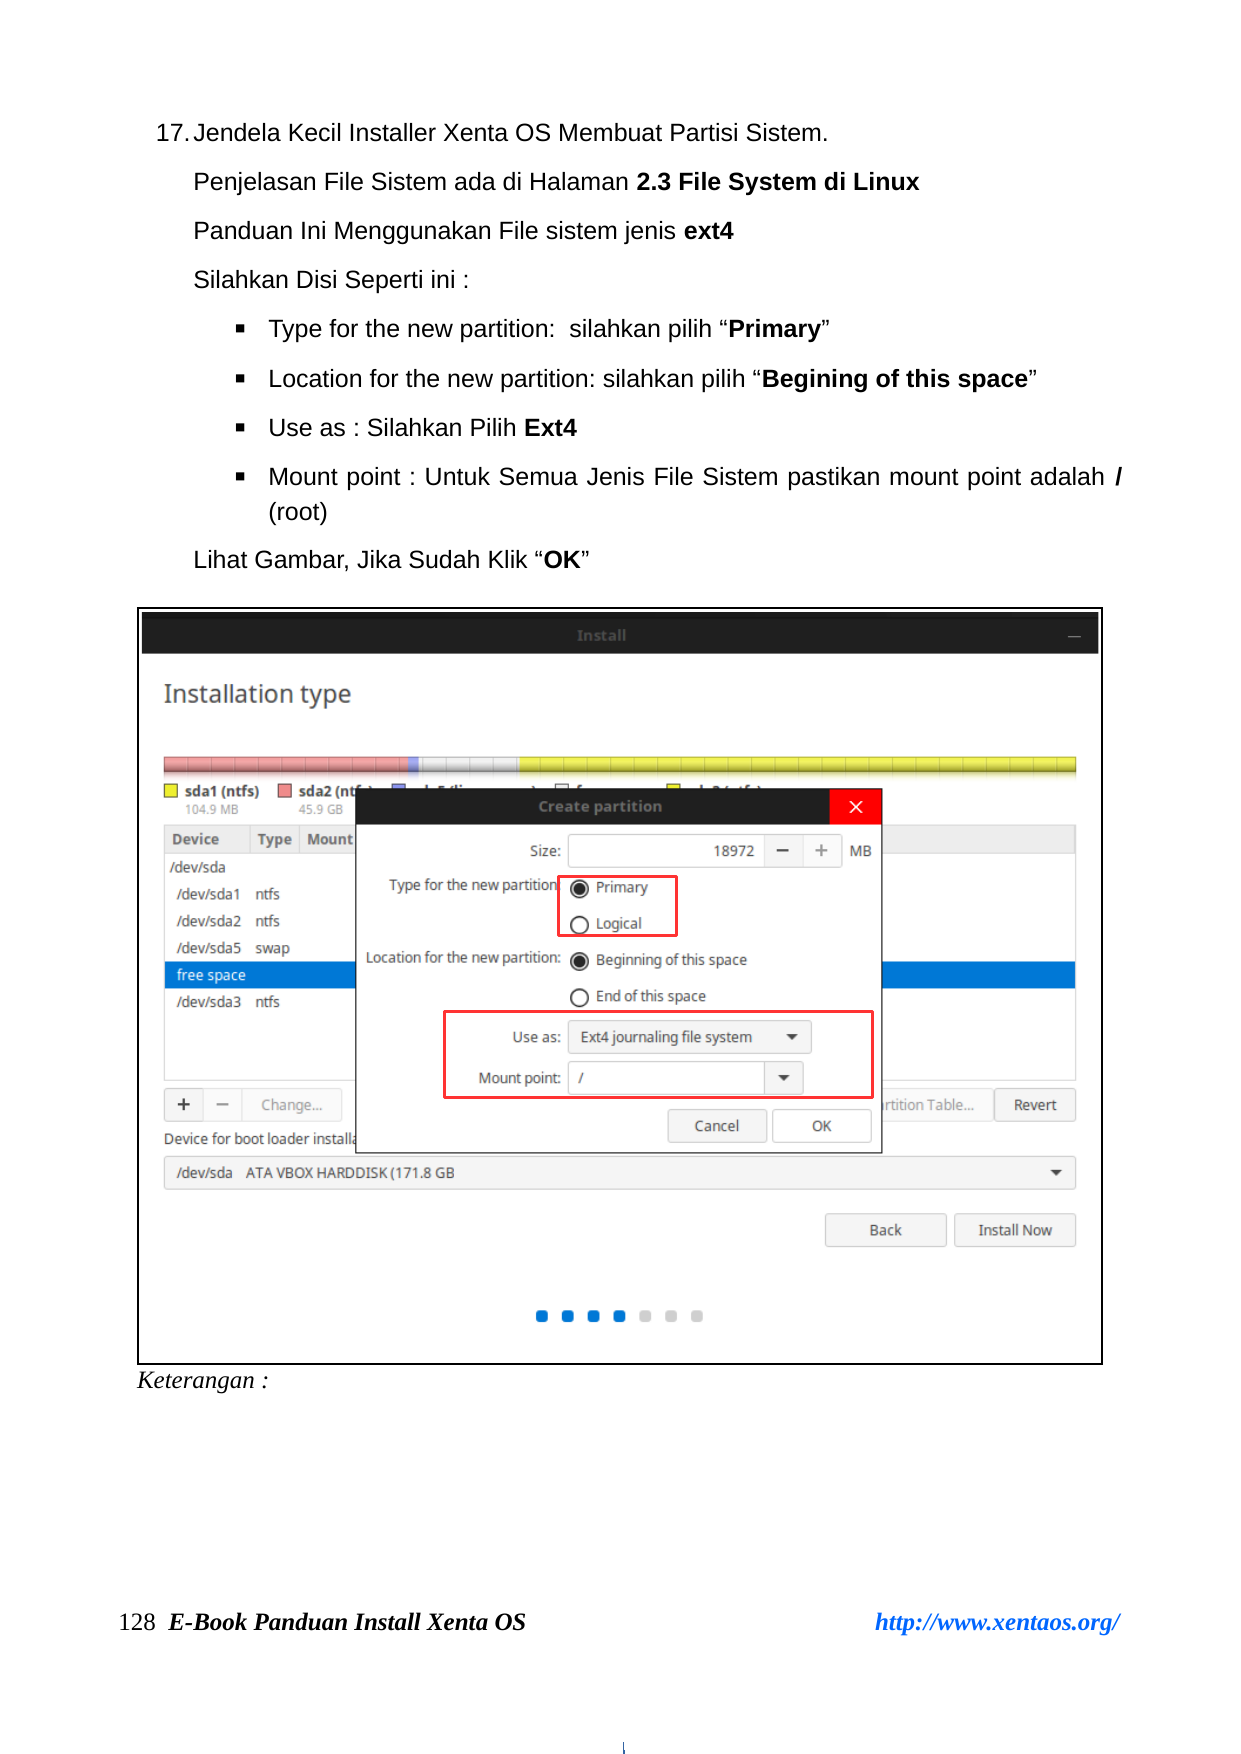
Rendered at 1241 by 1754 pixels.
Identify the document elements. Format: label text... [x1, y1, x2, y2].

text Keterangan : [137, 1365, 1103, 1394]
list Jendela Kecil Installer Xenta OS Membuat Partisi Sistem. [156, 118, 1122, 147]
list Silahkan Disi Seperti ini : [156, 265, 1122, 294]
list Mount point : Untuk Semua Jenis File Sistem pastikan mount point adalah / (root) [231, 462, 1122, 525]
list Location for the new partition: silahkan pilih “Begining of this space” [231, 363, 1122, 392]
text [139, 609, 1101, 1363]
list Use as : Silahkan Pilih Ext4 [231, 413, 1122, 442]
list Panduan Ini Menggunakan File sistem jenis ext4 [156, 216, 1122, 245]
picture [141, 612, 1099, 1361]
list Penjelasan File Sistem ada di Halaman 2.3 File System di Linux [156, 167, 1122, 196]
list Lihat Gambar, Jika Sudah Klik “OK” [156, 546, 1122, 574]
list Type for the new partition: silahkan pilih “Primary” [231, 314, 1122, 343]
